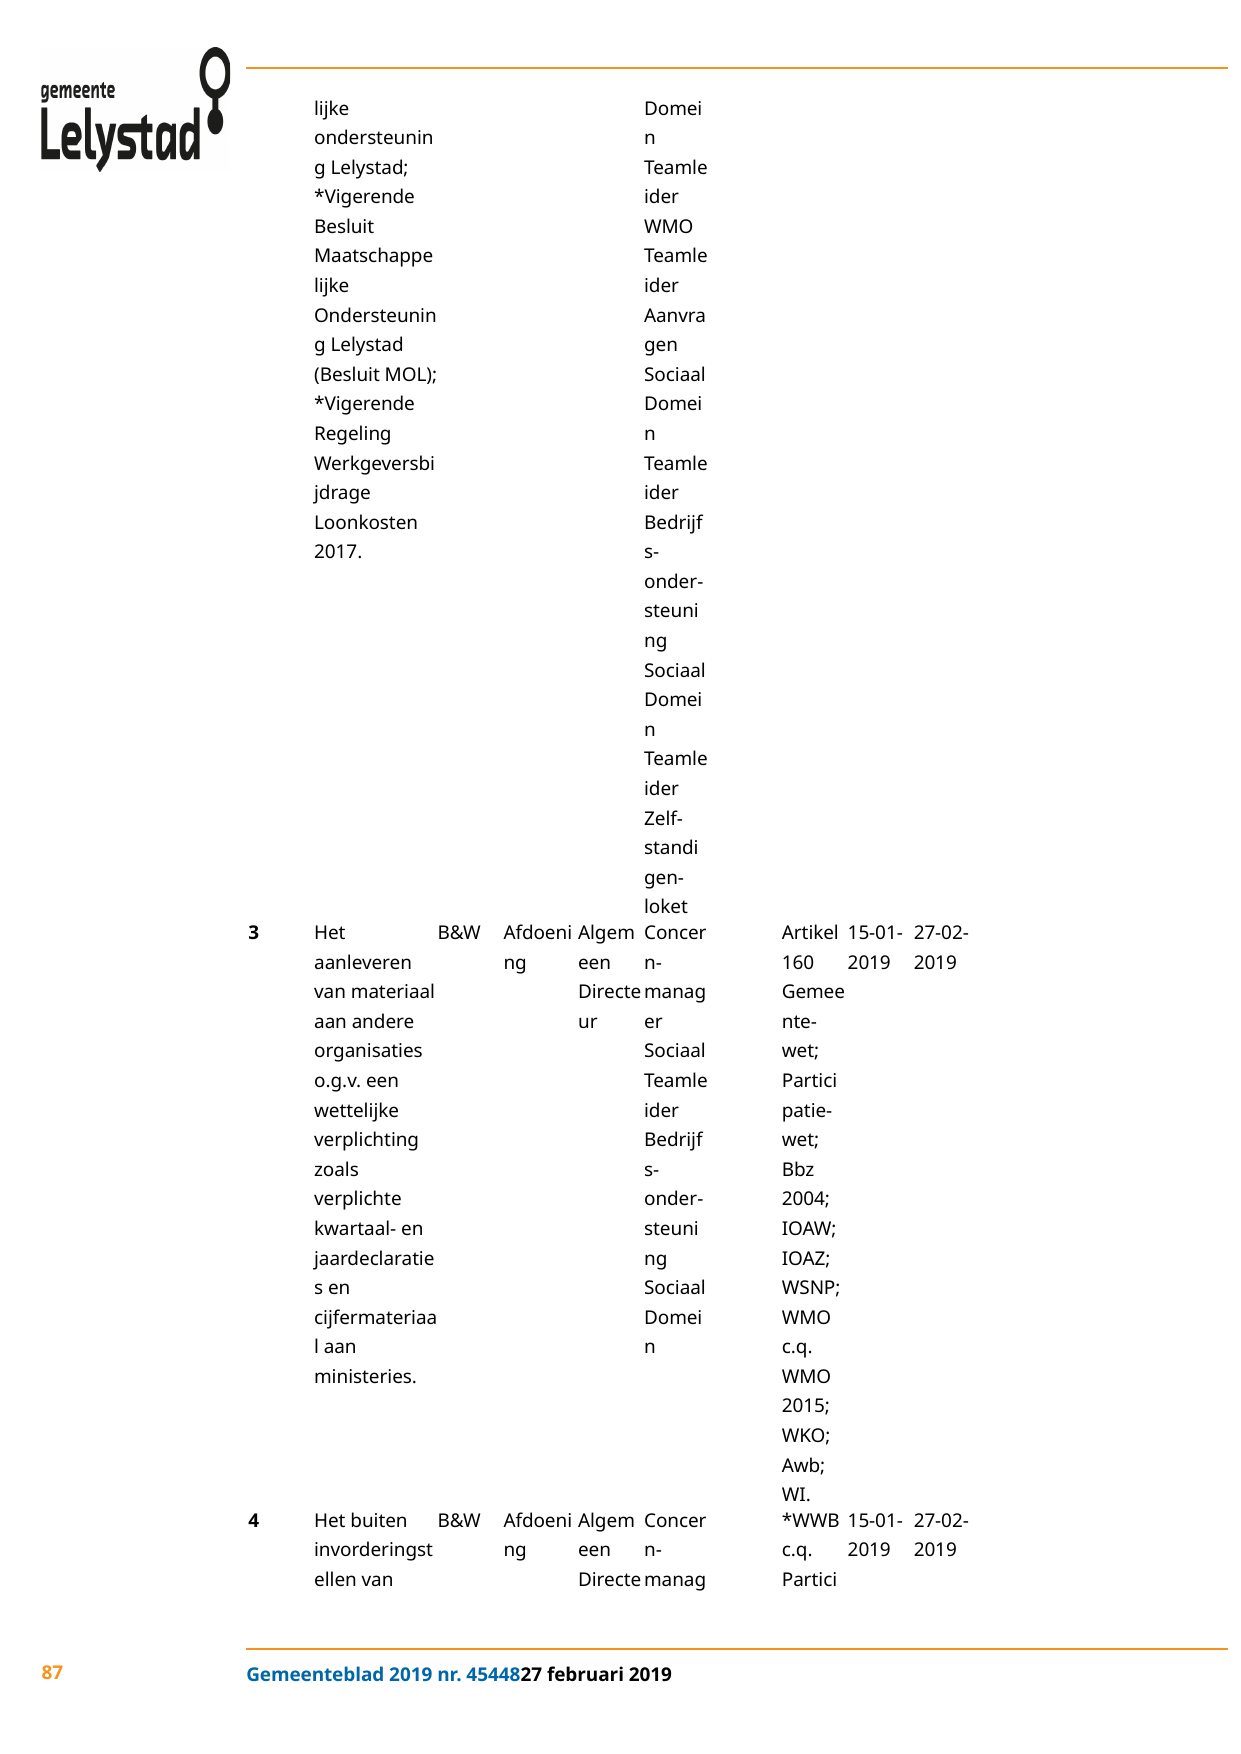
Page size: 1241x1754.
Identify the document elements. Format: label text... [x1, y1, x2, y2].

table_cell 15-01-2019 [848, 919, 913, 1507]
table_cell Het buiten invorderingstellen van [314, 1507, 437, 1592]
table_cell B&W [437, 919, 503, 1507]
table_cell B&W [437, 1507, 503, 1592]
table_cell 27-02-2019 [914, 919, 979, 1507]
table_cell Domein Teamleider WMO Teamleider Aanvragen Sociaal Domein Teamleider Bedrijfs- onder- steuning Sociaal Domein Teamleider Zelf- standigen- loket [644, 95, 710, 919]
table_cell *WWB c.q. Partici [782, 1507, 847, 1592]
table_cell [503, 95, 578, 919]
table_cell [980, 919, 1152, 1507]
table_cell [980, 95, 1152, 919]
table_cell Algemeen Directe [578, 1507, 644, 1592]
table_cell [914, 95, 979, 919]
table_cell [710, 1507, 782, 1592]
table_cell 3 [248, 919, 314, 1507]
table_cell Algemeen Directeur [578, 919, 644, 1507]
table_cell [578, 95, 644, 919]
table_cell Afdoening [503, 919, 578, 1507]
table_cell [980, 1507, 1152, 1592]
table_cell [710, 919, 782, 1507]
table_cell Concern- manag [644, 1507, 710, 1592]
table_cell [710, 95, 782, 919]
table_cell [782, 95, 847, 919]
table_cell Concern- manager Sociaal Teamleider Bedrijfs- onder- steuning Sociaal Domein [644, 919, 710, 1507]
table_cell Artikel 160 Gemeente- wet; Participatie- wet; Bbz 2004; IOAW; IOAZ; WSNP; WMO c.q. WMO 2015; WKO; Awb; WI. [782, 919, 847, 1507]
table_cell Afdoening [503, 1507, 578, 1592]
table_cell [437, 95, 503, 919]
table_cell [248, 95, 314, 919]
table_cell 4 [248, 1507, 314, 1592]
table_cell Het aanleveren van materiaal aan andere organisaties o.g.v. een wettelijke verplichting zoals verplichte kwartaal- en jaardeclaraties en cijfermateriaal aan ministeries. [314, 919, 437, 1507]
table_cell 15-01-2019 [848, 1507, 913, 1592]
table_cell 27-02-2019 [914, 1507, 979, 1592]
table_cell lijke ondersteuning Lelystad; *Vigerende Besluit Maatschappelijke Ondersteuning Lelystad (Besluit MOL); *Vigerende Regeling Werkgeversbijdrage Loonkosten 2017. [314, 95, 437, 919]
picture [41, 47, 231, 172]
table_cell [848, 95, 913, 919]
